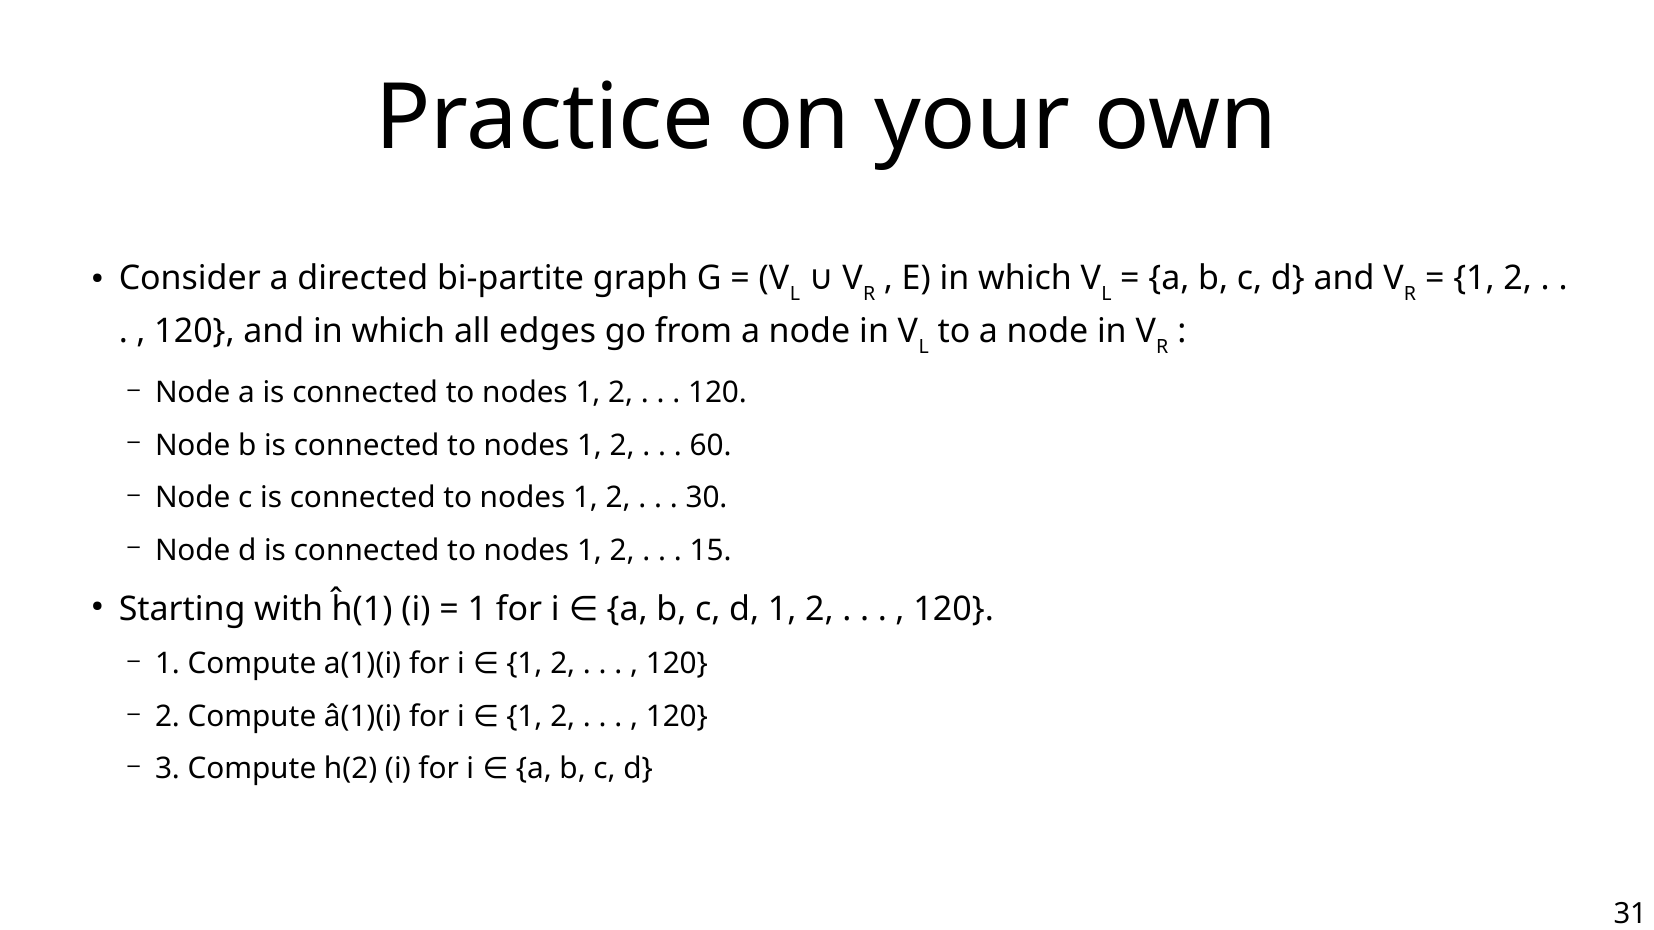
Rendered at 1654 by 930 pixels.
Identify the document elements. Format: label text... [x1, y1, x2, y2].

list Consider a directed bi-partite graph G = (VL ∪ VR , E) in which VL = {a, b, c, d} and VR = {1, 2, . . . , 120}, and in which all edges go from a node in VL to a node in VR : Node a is connected to nodes 1, 2, . . . 120. Node b is connected to nodes 1, 2, . . . 60. Node c is connected to nodes 1, 2, . . . 30. Node d is connected to nodes 1, 2, . . . 15. Starting with ĥ(1) (i) = 1 for i ∈ {a, b, c, d, 1, 2, . . . , 120}. 1. Compute a(1)(i) for i ∈ {1, 2, . . . , 120} 2. Compute â(1)(i) for i ∈ {1, 2, . . . , 120} 3. Compute h(2) (i) for i ∈ {a, b, c, d} [82, 252, 1571, 793]
title Practice on your own [82, 1, 1571, 225]
